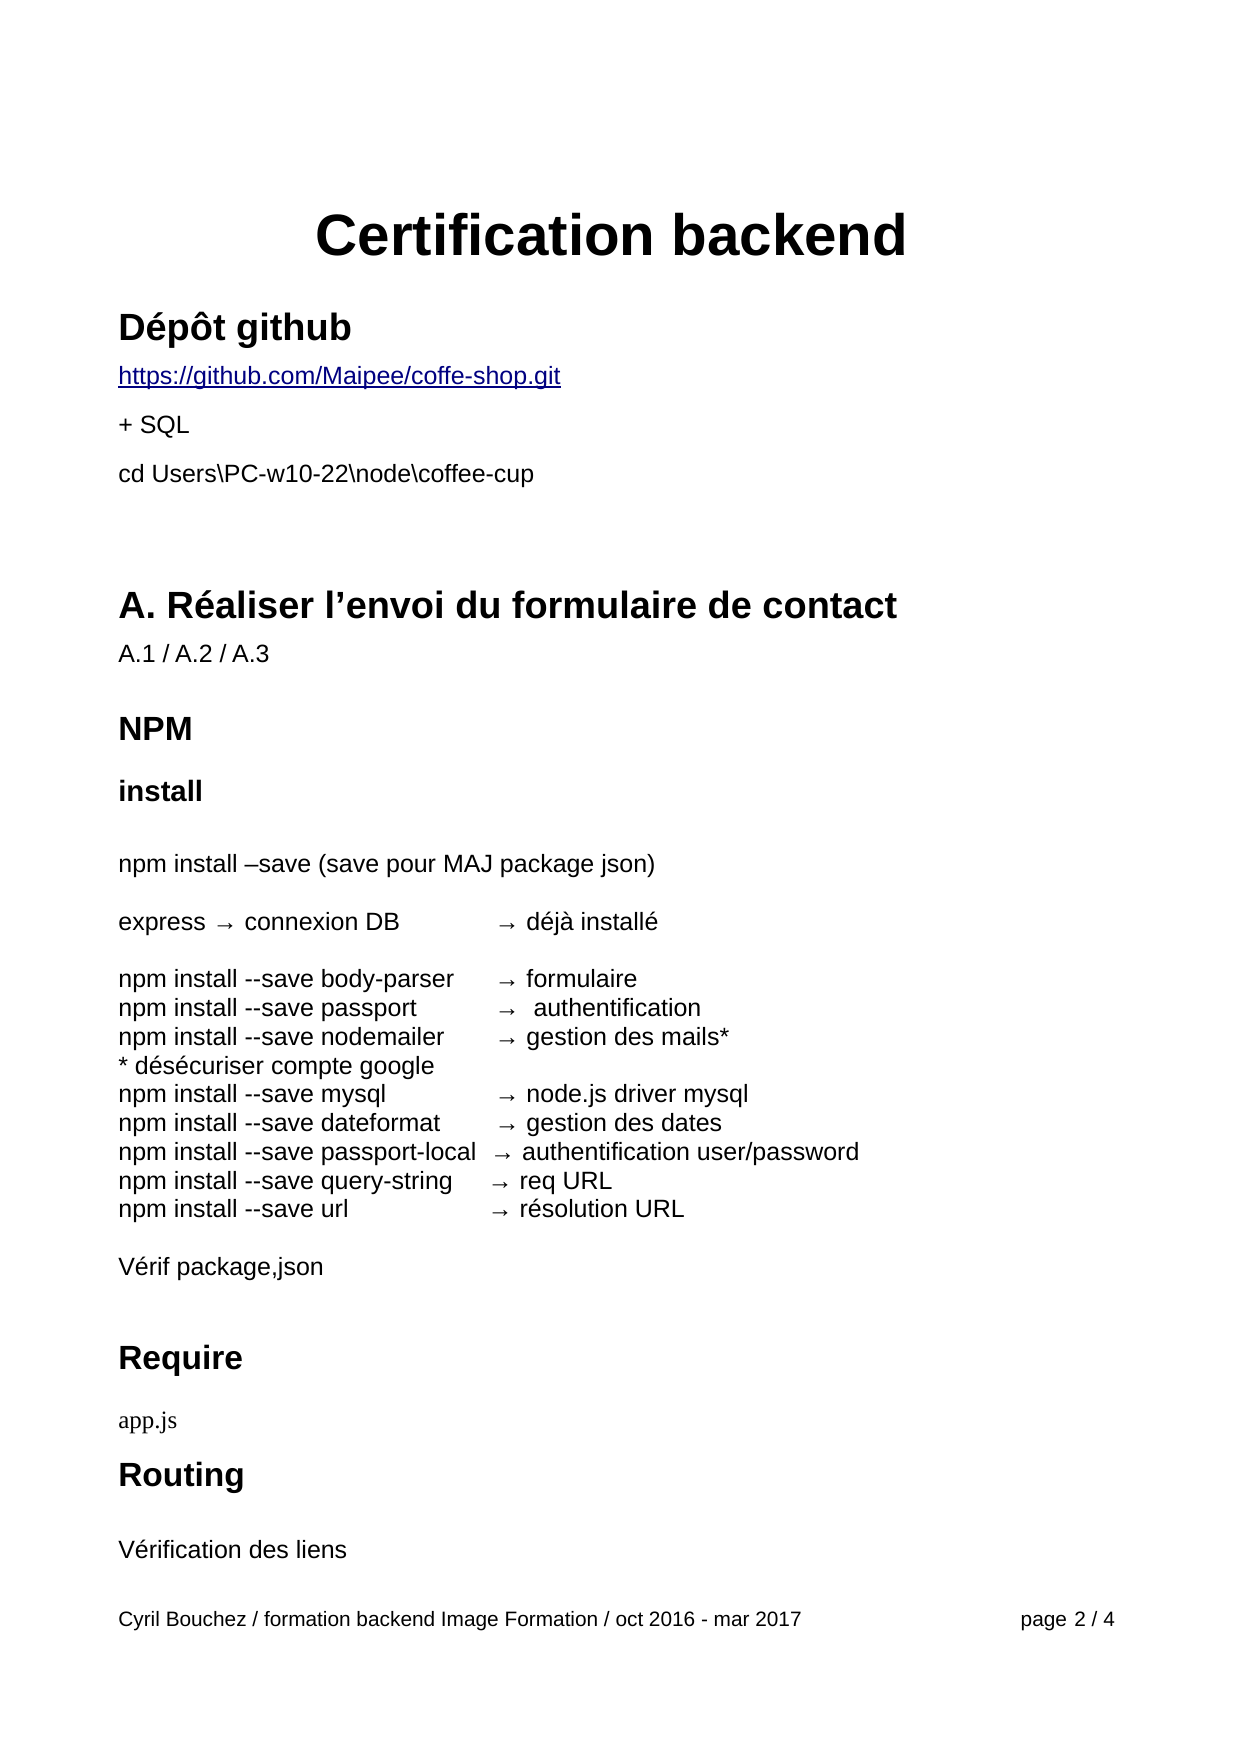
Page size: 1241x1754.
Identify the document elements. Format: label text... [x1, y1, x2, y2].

text npm install --save nodemailer → gestion des mails* [118, 1022, 1122, 1051]
text * désécuriser compte google [118, 1051, 1122, 1079]
text npm install --save mysql → node.js driver mysql [118, 1079, 1122, 1108]
subtitle NPM [118, 709, 1122, 747]
title Certification backend [118, 201, 1122, 268]
text npm install --save url → résolution URL [118, 1194, 1122, 1223]
text Vérification des liens [118, 1535, 1122, 1564]
text npm install --save passport → authentification [118, 993, 1122, 1022]
text https://github.com/Maipee/coffe-shop.git [118, 361, 1122, 390]
subtitle Routing [118, 1455, 1122, 1494]
text npm install –save (save pour MAJ package json) [118, 849, 1122, 878]
text + SQL [118, 410, 1122, 439]
subtitle A. Réaliser l’envoi du formulaire de contact [118, 583, 1122, 626]
text app.js [118, 1406, 1122, 1434]
text npm install --save dateformat → gestion des dates [118, 1108, 1122, 1137]
text npm install --save passport-local → authentification user/password [118, 1137, 1122, 1166]
subtitle Dépôt github [118, 305, 1122, 349]
subtitle install [118, 774, 1122, 808]
text cd Users\PC-w10-22\node\coffee-cup [118, 459, 1122, 488]
text Vérif package,json [118, 1252, 1122, 1281]
text express → connexion DB → déjà installé [118, 907, 1122, 936]
text Require [118, 1338, 1122, 1377]
text npm install --save body-parser → formulaire [118, 964, 1122, 993]
text A.1 / A.2 / A.3 [118, 639, 1122, 667]
text npm install --save query-string → req URL [118, 1166, 1122, 1194]
